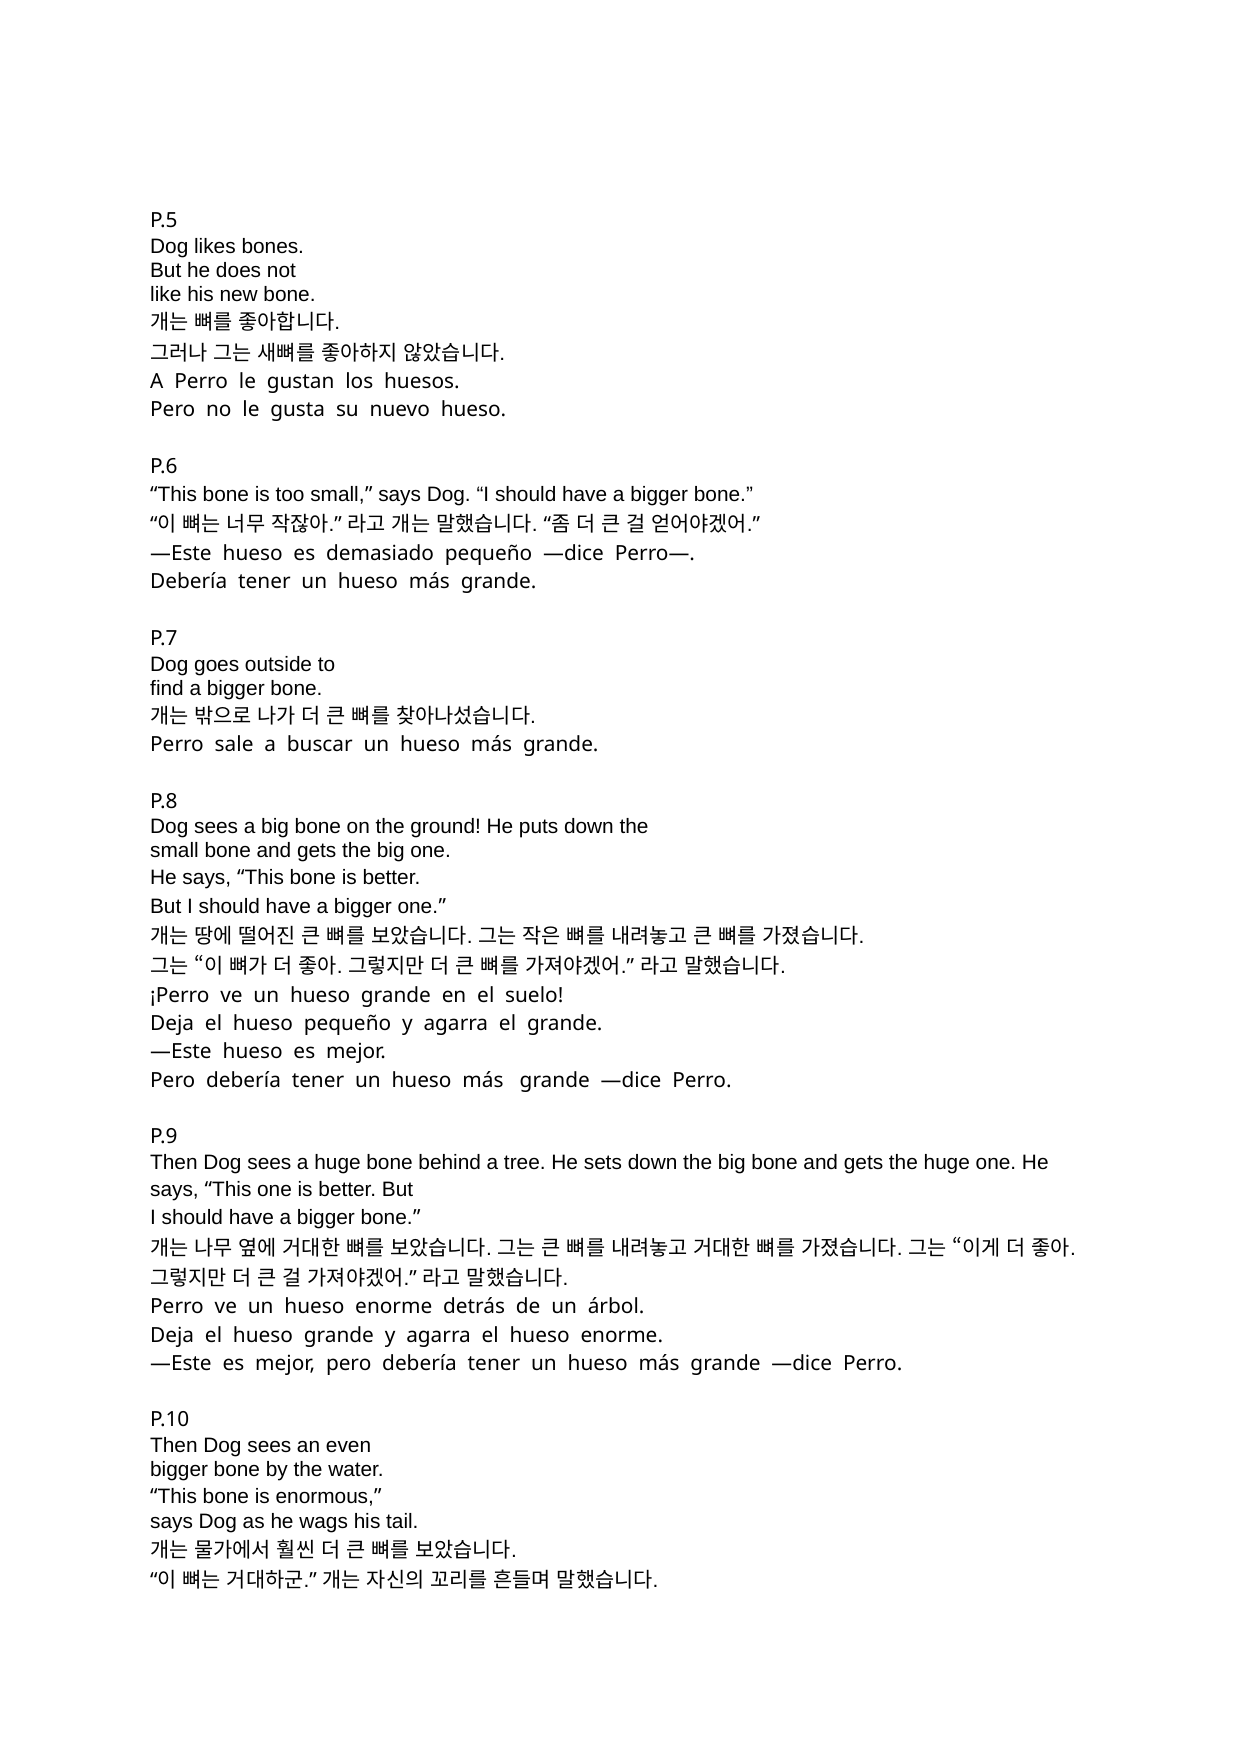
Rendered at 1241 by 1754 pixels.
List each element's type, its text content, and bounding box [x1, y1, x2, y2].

text Then Dog sees an even [150, 1433, 1090, 1457]
text P.7 [150, 623, 1090, 651]
text Dog sees a big bone on the ground! He puts down the [150, 814, 1090, 838]
text says Dog as he wags his tail. [150, 1509, 1090, 1533]
text P.6 [150, 451, 1090, 479]
text small bone and gets the big one. [150, 838, 1090, 862]
text He says, “This bone is better. [150, 862, 1090, 891]
text 개는 밖으로 나가 더 큰 뼈를 찾아나섰습니다. [150, 699, 1090, 729]
text A Perro le gustan los huesos. [150, 366, 1090, 394]
text 그러나 그는 새뼈를 좋아하지 않았습니다. [150, 336, 1090, 366]
text P.8 [150, 786, 1090, 814]
text P.9 [150, 1121, 1090, 1150]
text But I should have a bigger one.” [150, 891, 1090, 919]
text ¡Perro ve un hueso grande en el suelo! [150, 980, 1090, 1008]
text —Este hueso es mejor. [150, 1037, 1090, 1065]
text But he does not [150, 258, 1090, 282]
text Perro sale a buscar un hueso más grande. [150, 729, 1090, 758]
text I should have a bigger bone.” [150, 1202, 1090, 1231]
text Deja el hueso grande y agarra el hueso enorme. [150, 1320, 1090, 1348]
text 개는 나무 옆에 거대한 뼈를 보았습니다. 그는 큰 뼈를 내려놓고 거대한 뼈를 가졌습니다. 그는 “이게 더 좋아. 그렇지만 더 큰 걸 가져야겠어.” 라고 말했습니다. [150, 1231, 1090, 1291]
text 개는 뼈를 좋아합니다. [150, 306, 1090, 336]
text —Este hueso es demasiado pequeño —dice Perro—. [150, 538, 1090, 566]
text “This bone is enormous,” [150, 1481, 1090, 1509]
text bigger bone by the water. [150, 1457, 1090, 1481]
text Then Dog sees a huge bone behind a tree. He sets down the big bone and gets the huge one. He says, “This one is better. But [150, 1150, 1090, 1202]
text P.10 [150, 1404, 1090, 1433]
text “This bone is too small,” says Dog. “I should have a bigger bone.” [150, 479, 1090, 508]
text —Este es mejor, pero debería tener un hueso más grande —dice Perro. [150, 1348, 1090, 1377]
text Pero no le gusta su nuevo hueso. [150, 394, 1090, 423]
text Deja el hueso pequeño y agarra el grande. [150, 1008, 1090, 1037]
text find a bigger bone. [150, 675, 1090, 699]
text 개는 땅에 떨어진 큰 뼈를 보았습니다. 그는 작은 뼈를 내려놓고 큰 뼈를 가졌습니다. [150, 919, 1090, 949]
text P.5 [150, 205, 1090, 234]
text Perro ve un hueso enorme detrás de un árbol. [150, 1291, 1090, 1320]
text “이 뼈는 거대하군.” 개는 자신의 꼬리를 흔들며 말했습니다. [150, 1563, 1090, 1594]
text like his new bone. [150, 282, 1090, 306]
text Pero debería tener un hueso más grande —dice Perro. [150, 1065, 1090, 1093]
text Dog likes bones. [150, 234, 1090, 258]
text Dog goes outside to [150, 651, 1090, 675]
text Debería tener un hueso más grande. [150, 566, 1090, 595]
text “이 뼈는 너무 작잖아.” 라고 개는 말했습니다. “좀 더 큰 걸 얻어야겠어.” [150, 508, 1090, 538]
text 개는 물가에서 훨씬 더 큰 뼈를 보았습니다. [150, 1533, 1090, 1563]
text 그는 “이 뼈가 더 좋아. 그렇지만 더 큰 뼈를 가져야겠어.” 라고 말했습니다. [150, 949, 1090, 980]
